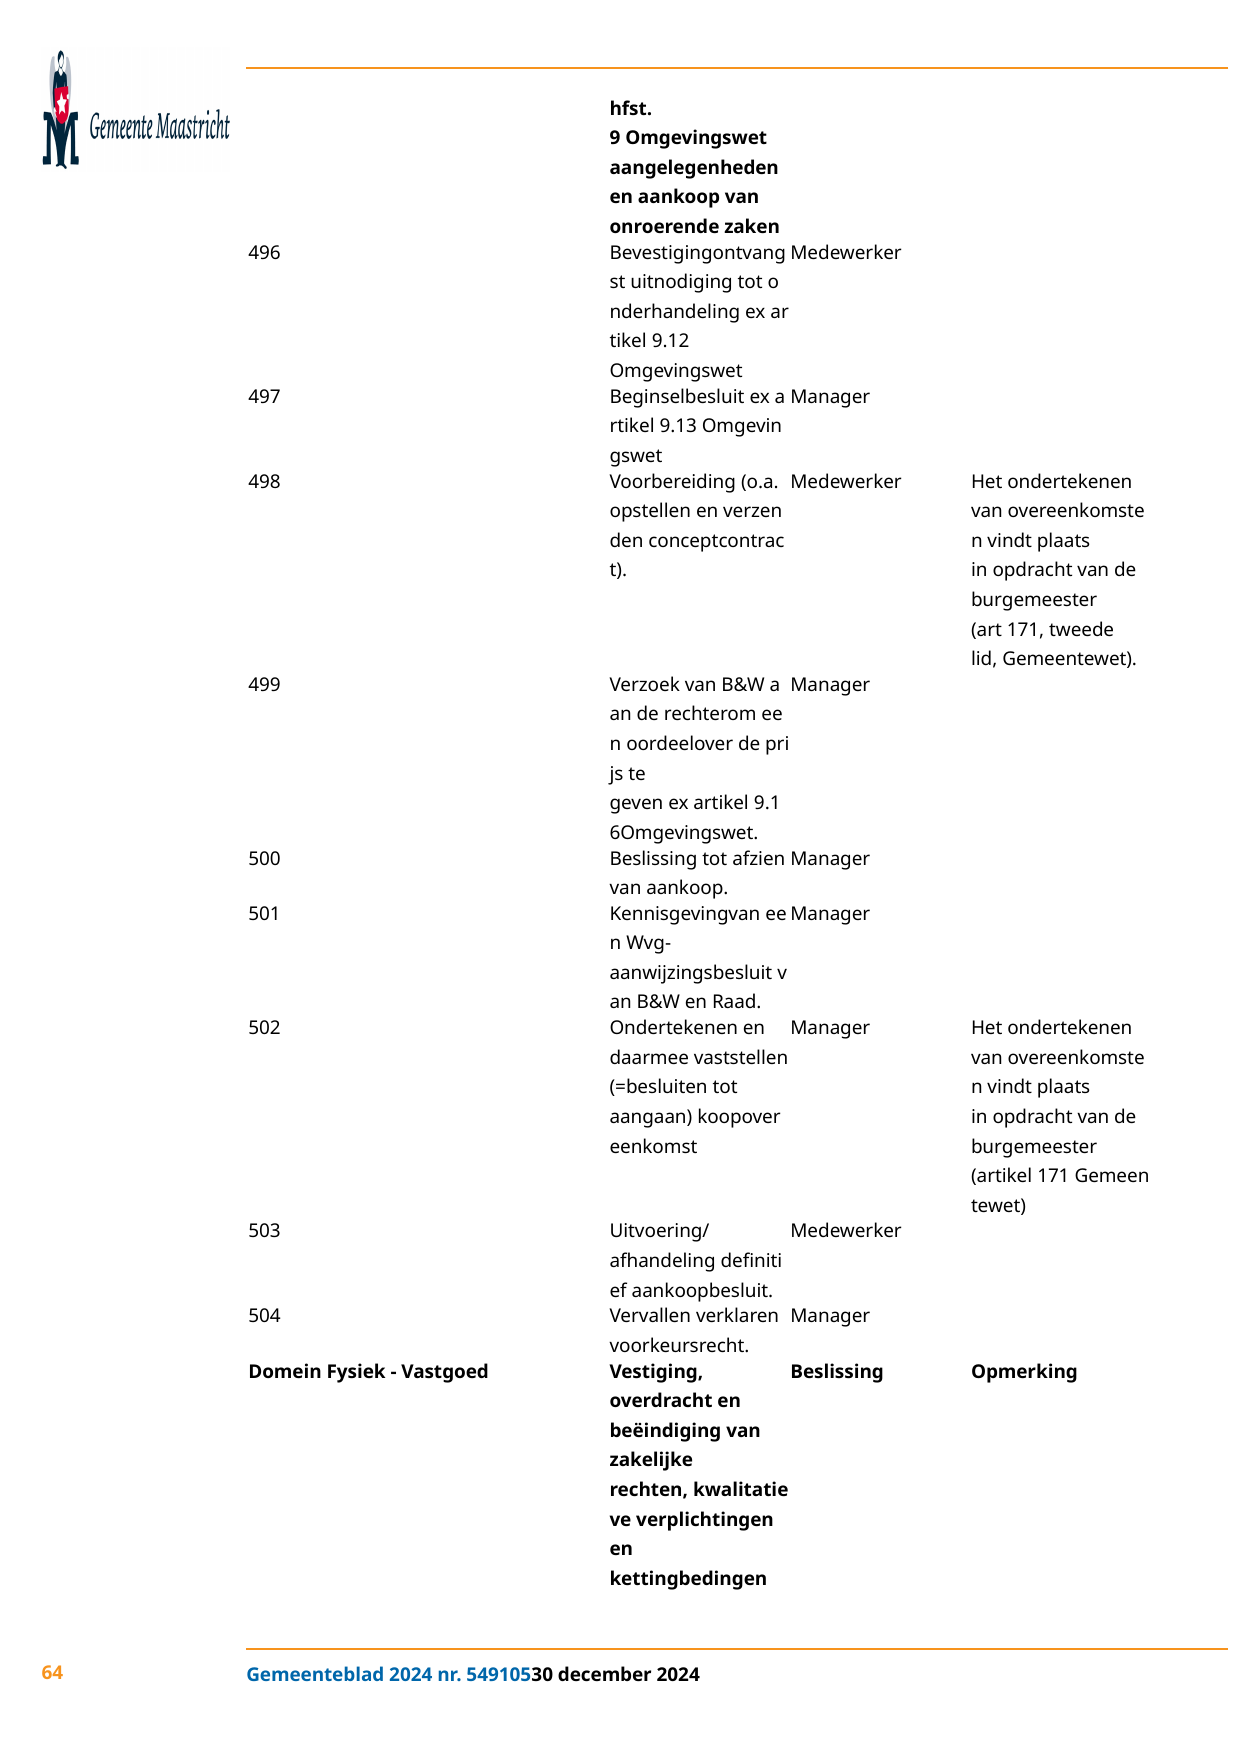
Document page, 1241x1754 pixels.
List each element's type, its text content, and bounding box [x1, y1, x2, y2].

table_cell [429, 671, 609, 845]
table_cell 498 [248, 468, 429, 671]
table_cell 501 [248, 900, 429, 1014]
table_cell [429, 1218, 609, 1303]
table_cell Het ondertekenen van overeenkomsten vindt plaats in opdracht van de burgemeester (artikel 171 Gemeentewet) [971, 1015, 1152, 1218]
table_cell [971, 845, 1152, 900]
table_cell [971, 95, 1152, 239]
table_cell [971, 1218, 1152, 1303]
table_cell 500 [248, 845, 429, 900]
table_cell [429, 845, 609, 900]
table_cell [971, 671, 1152, 845]
table_cell Medewerker [790, 468, 971, 671]
table_cell 497 [248, 383, 429, 468]
table_cell Vervallen verklaren voorkeursrecht. [609, 1303, 790, 1358]
table_cell 496 [248, 239, 429, 383]
table_cell [790, 95, 971, 239]
table_cell hfst. 9 Omgevingswet aangelegenheden en aankoop van onroerende zaken [609, 95, 790, 239]
table_cell Bevestigingontvangst uitnodiging tot onderhandeling ex artikel 9.12 Omgevingswet [609, 239, 790, 383]
table_cell Manager [790, 1015, 971, 1218]
table_cell [429, 900, 609, 1014]
table_cell [429, 239, 609, 383]
table_cell [971, 900, 1152, 1014]
table_cell [429, 1303, 609, 1358]
table_cell Manager [790, 1303, 971, 1358]
table_cell Manager [790, 900, 971, 1014]
table_cell Kennisgevingvan een Wvg­aanwijzingsbesluit van B&W en Raad. [609, 900, 790, 1014]
table_cell 504 [248, 1303, 429, 1358]
picture [41, 47, 231, 172]
table_cell Uitvoering/afhandeling definitief aankoopbesluit. [609, 1218, 790, 1303]
table_cell [971, 239, 1152, 383]
table_cell Manager [790, 845, 971, 900]
table_cell Beginselbesluit ex artikel 9.13 Omgevingswet [609, 383, 790, 468]
table_cell Medewerker [790, 239, 971, 383]
table_cell Opmerking [971, 1358, 1152, 1591]
table_cell Beslissing [790, 1358, 971, 1591]
table_cell [429, 468, 609, 671]
table_cell Voorbereiding (o.a. opstellen en verzenden conceptcontract). [609, 468, 790, 671]
table_cell Vestiging, overdracht en beëindiging van zakelijke rechten, kwalitatieve verplichtingen en kettingbedingen [609, 1358, 790, 1591]
table_cell 503 [248, 1218, 429, 1303]
table_cell 499 [248, 671, 429, 845]
table_cell Het ondertekenen van overeenkomsten vindt plaats in opdracht van de burgemeester (art 171, tweede lid, Gemeentewet). [971, 468, 1152, 671]
table_cell [971, 383, 1152, 468]
table_cell Manager [790, 671, 971, 845]
table_cell [971, 1303, 1152, 1358]
table_cell [429, 383, 609, 468]
table_cell [248, 95, 609, 239]
table_cell Manager [790, 383, 971, 468]
table_cell [429, 1015, 609, 1218]
table_cell Ondertekenen en daarmee vaststellen (=besluiten tot aangaan) koopovereenkomst [609, 1015, 790, 1218]
table_cell Verzoek van B&W aan de rechterom een oordeelover de prijs te geven ex artikel 9.16Omgevingswet. [609, 671, 790, 845]
table_cell 502 [248, 1015, 429, 1218]
table_cell Beslissing tot afzienvan aankoop. [609, 845, 790, 900]
table_cell Medewerker [790, 1218, 971, 1303]
table_cell Domein Fysiek - Vastgoed [248, 1358, 609, 1591]
